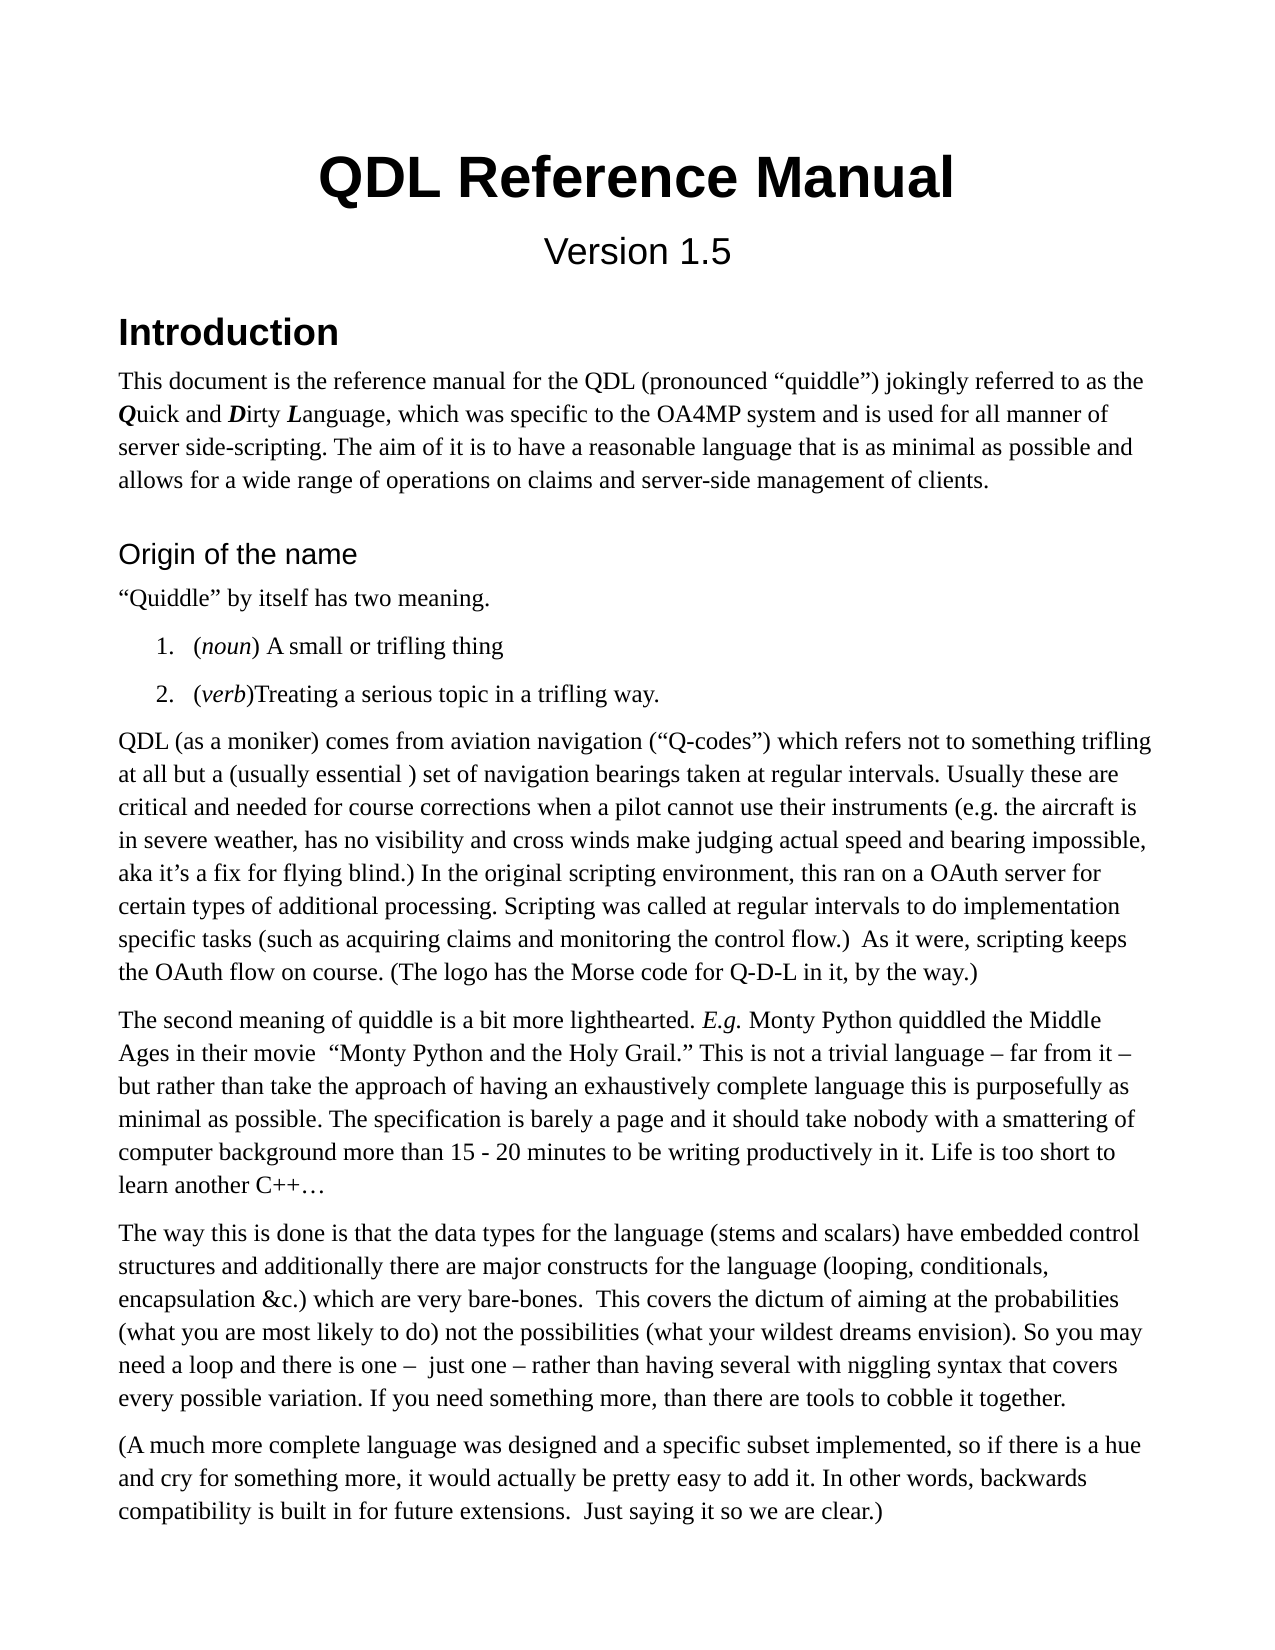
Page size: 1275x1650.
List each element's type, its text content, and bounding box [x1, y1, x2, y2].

text “Quiddle” by itself has two meaning. [118, 583, 1157, 612]
subtitle Origin of the name [118, 537, 1157, 571]
list (noun) A small or trifling thing [156, 631, 1157, 660]
list (verb)Treating a serious topic in a trifling way. [156, 679, 1157, 707]
text (A much more complete language was designed and a specific subset implemented, so if there is a hue and cry for something more, it would actually be pretty easy to add it. In other words, backwards compatibility is built in for future extensions. Just saying it so we are clear.) [118, 1430, 1157, 1525]
text QDL (as a moniker) comes from aviation navigation (“Q-codes”) which refers not to something trifling at all but a (usually essential ) set of navigation bearings taken at regular intervals. Usually these are critical and needed for course corrections when a pilot cannot use their instruments (e.g. the aircraft is in severe weather, has no visibility and cross winds make judging actual speed and bearing impossible, aka it’s a fix for flying blind.) In the original scripting environment, this ran on a OAuth server for certain types of additional processing. Scripting was called at regular intervals to do implementation specific tasks (such as acquiring claims and monitoring the control flow.) As it were, scripting keeps the OAuth flow on course. (The logo has the Morse code for Q-D-L in it, by the way.) [118, 726, 1157, 986]
text This document is the reference manual for the QDL (pronounced “quiddle”) jokingly referred to as the Quick and Dirty Language, which was specific to the OA4MP system and is used for all manner of server side-scripting. The aim of it is to have a reasonable language that is as minimal as possible and allows for a wide range of operations on claims and server-side management of clients. [118, 366, 1157, 493]
text The second meaning of quiddle is a bit more lighthearted. E.g. Monty Python quiddled the Middle Ages in their movie “Monty Python and the Holy Grail.” This is not a trivial language – far from it – but rather than take the approach of having an exhaustively complete language this is purposefully as minimal as possible. The specification is barely a page and it should take nobody with a smattering of computer background more than 15 - 20 minutes to be writing productively in it. Life is too short to learn another C++… [118, 1005, 1157, 1199]
title QDL Reference Manual [118, 143, 1157, 210]
text The way this is done is that the data types for the language (stems and scalars) have embedded control structures and additionally there are major constructs for the language (looping, conditionals, encapsulation &c.) which are very bare-bones. This covers the dictum of aiming at the probabilities (what you are most likely to do) not the possibilities (what your wildest dreams envision). So you may need a loop and there is one – just one – rather than having several with niggling syntax that covers every possible variation. If you need something more, than there are tools to cobble it together. [118, 1218, 1157, 1412]
subtitle Introduction [118, 309, 1157, 353]
subtitle Version 1.5 [118, 229, 1157, 272]
